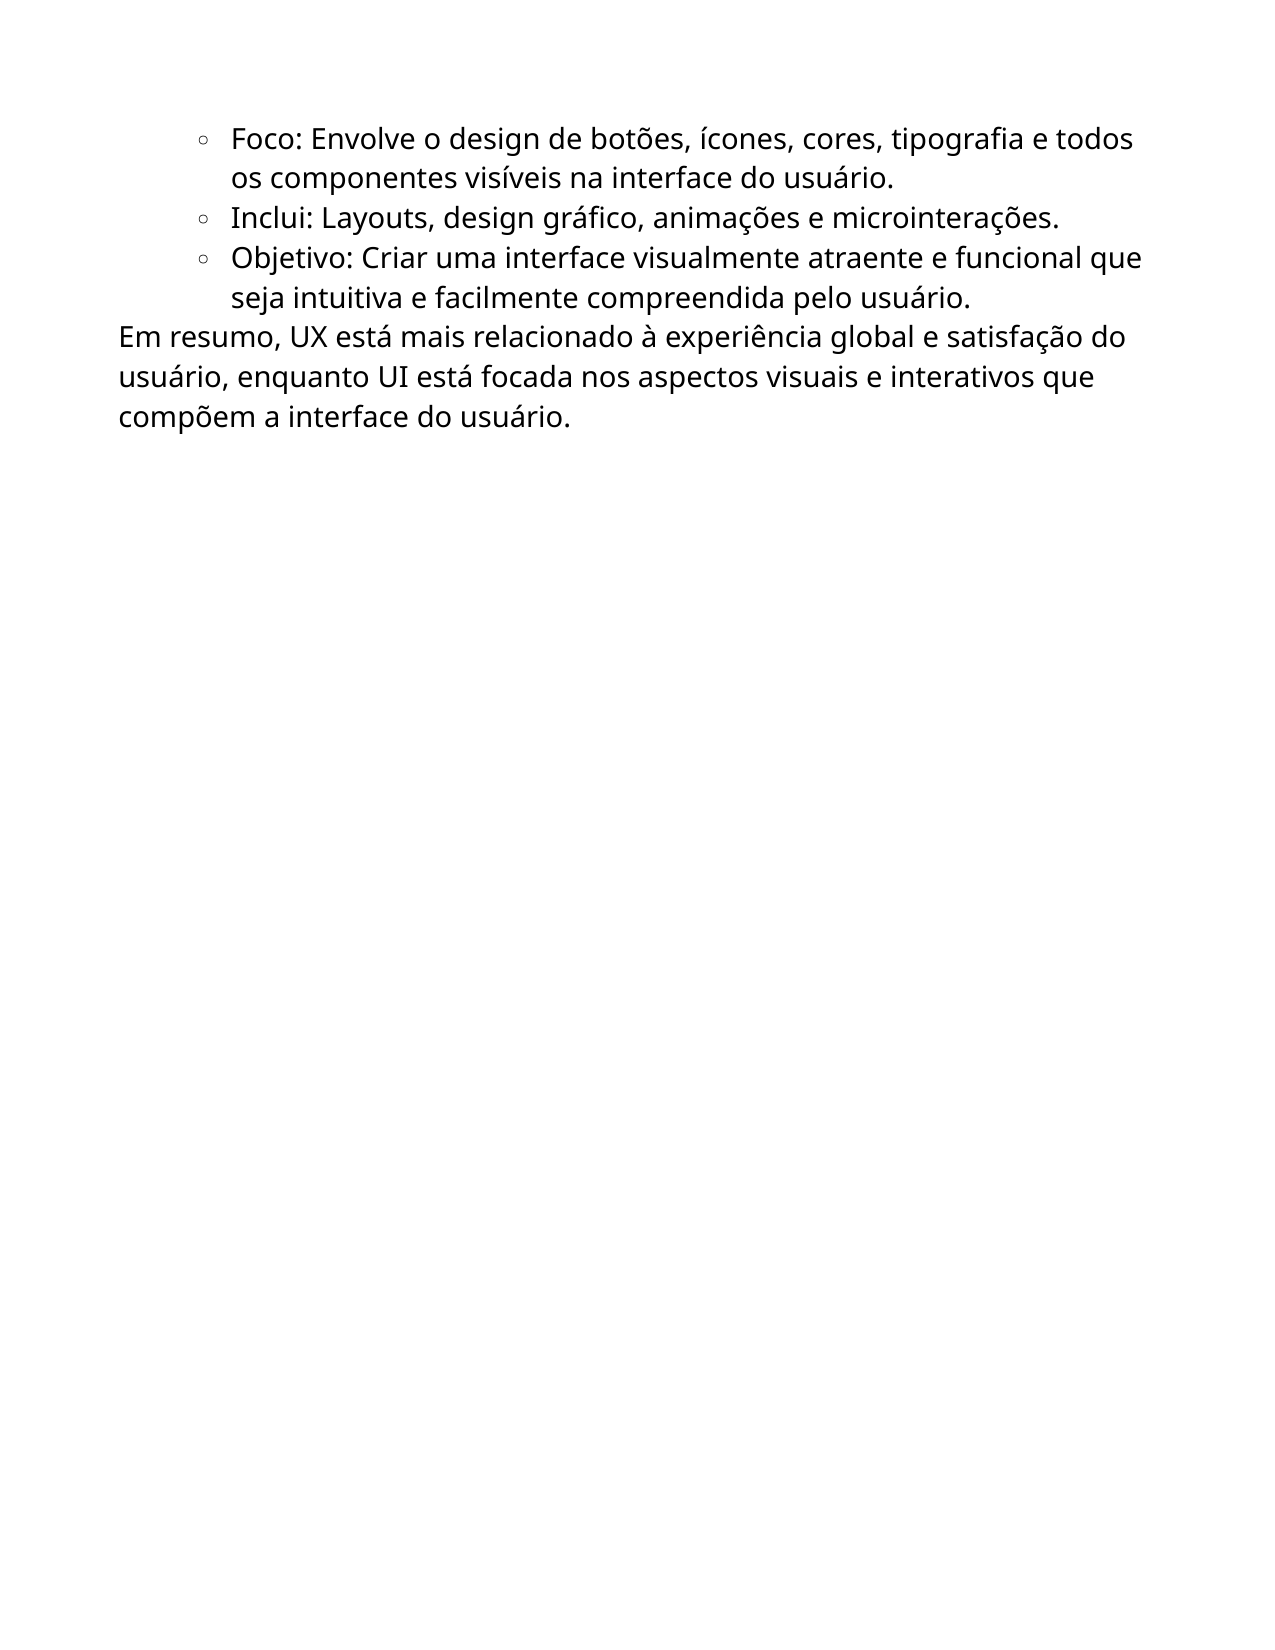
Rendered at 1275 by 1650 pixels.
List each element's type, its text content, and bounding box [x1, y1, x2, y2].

text Em resumo, UX está mais relacionado à experiência global e satisfação do usuário, enquanto UI está focada nos aspectos visuais e interativos que compõem a interface do usuário. [118, 317, 1157, 436]
list Inclui: Layouts, design gráfico, animações e microinterações. [193, 197, 1157, 237]
list Foco: Envolve o design de botões, ícones, cores, tipografia e todos os componentes visíveis na interface do usuário. [193, 118, 1157, 197]
list Objetivo: Criar uma interface visualmente atraente e funcional que seja intuitiva e facilmente compreendida pelo usuário. [193, 237, 1157, 317]
